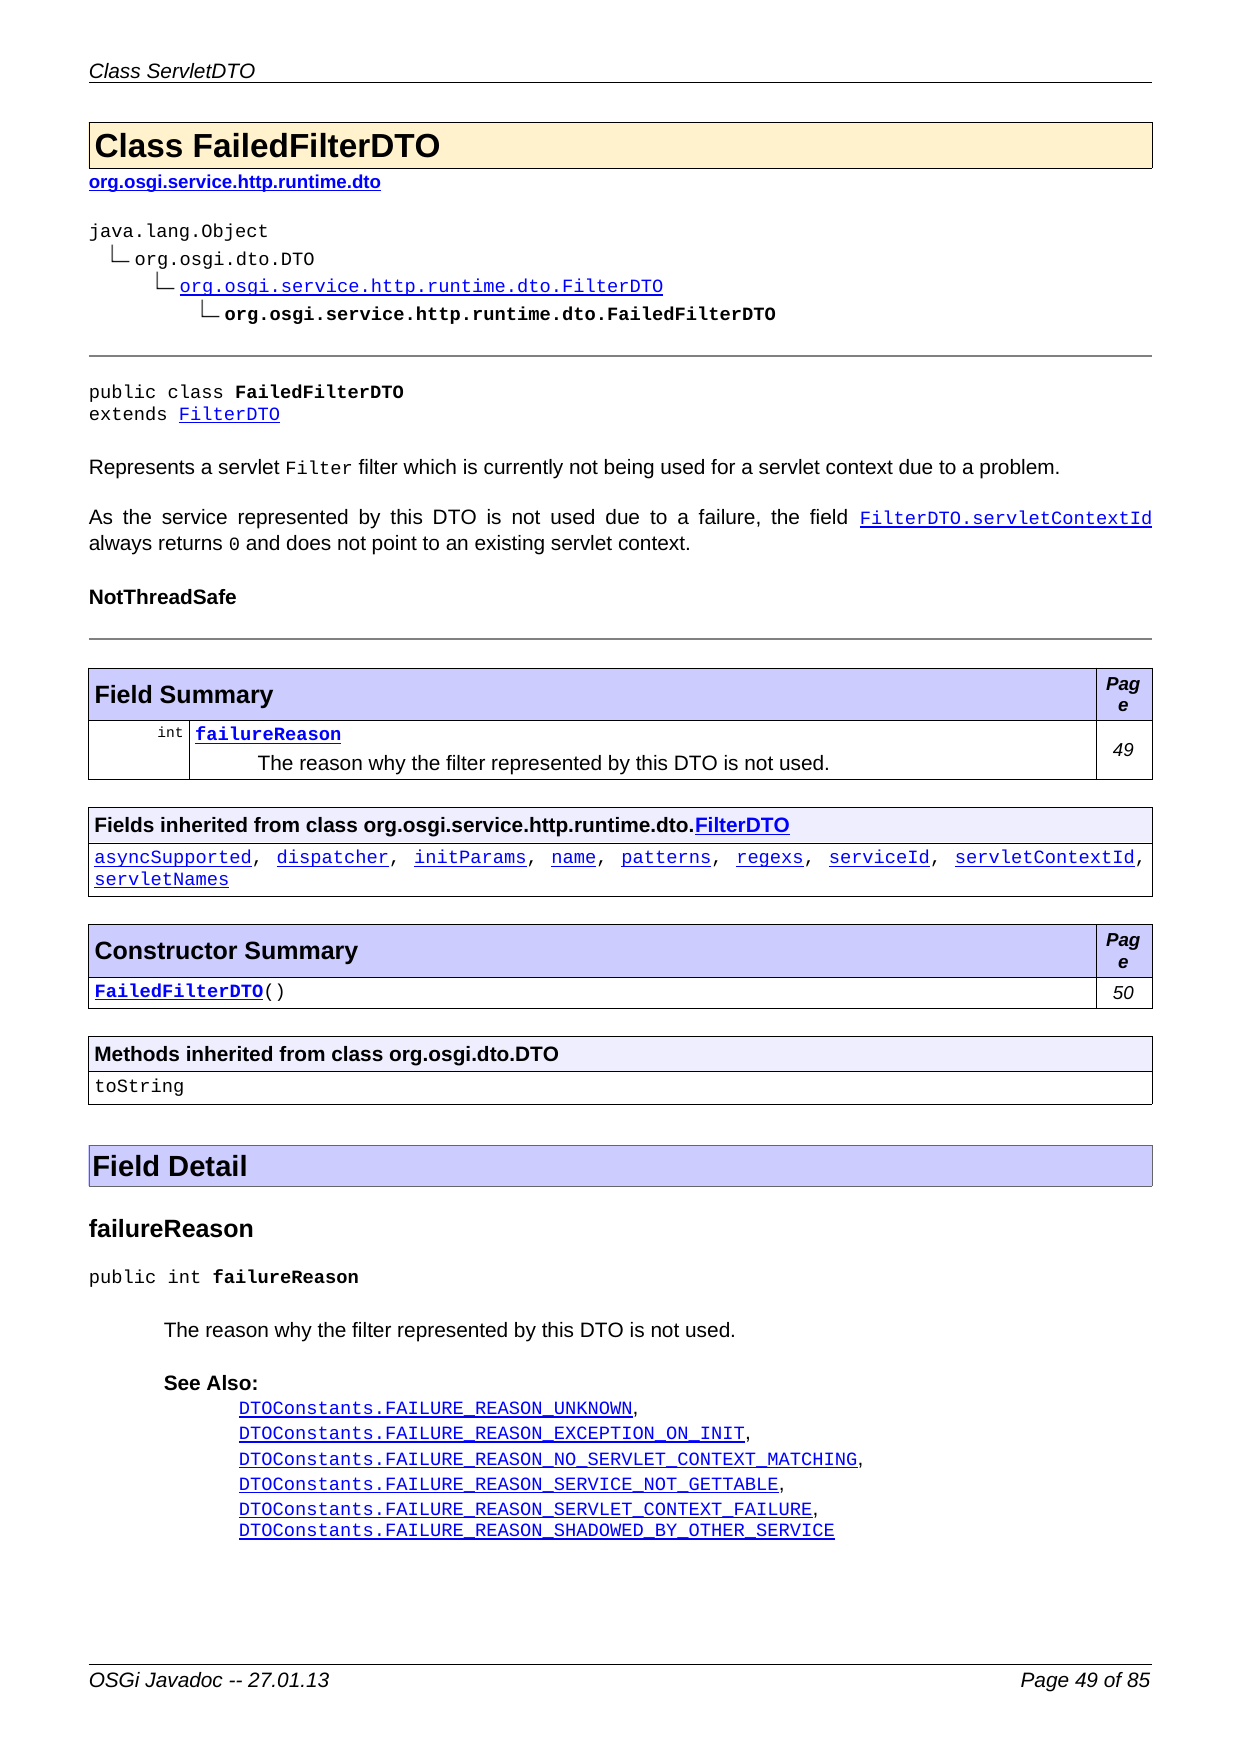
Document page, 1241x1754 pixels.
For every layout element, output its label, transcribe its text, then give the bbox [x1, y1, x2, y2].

subtitle failureReason [88, 1214, 1152, 1243]
table_cell FailedFilterDTO() [89, 978, 1096, 1008]
table_cell asyncSupported, dispatcher, initParams, name, patterns, regexs, serviceId, servletContextId, servletNames [89, 844, 1152, 896]
table_header Page [1097, 669, 1152, 720]
text Represents a servlet Filter filter which is currently not being used for a servlet context due to a problem. [88, 455, 1152, 480]
table_header Field Summary [89, 669, 1096, 720]
text See Also: [163, 1371, 1152, 1395]
text public int failureReason [88, 1267, 1152, 1289]
text extends FilterDTO [88, 404, 1152, 426]
text NotThreadSafe [88, 585, 1152, 609]
text org.osgi.service.http.runtime.dto [88, 171, 1152, 193]
text As the service represented by this DTO is not used due to a failure, the field FilterDTO.servletContextId always returns 0 and does not point to an existing servlet context. [88, 505, 1152, 556]
picture [156, 270, 180, 293]
picture [201, 298, 225, 321]
text java.lang.Object [88, 222, 1152, 243]
table_header Fields inherited from class org.osgi.service.http.runtime.dto.FilterDTO [89, 808, 1152, 842]
text public class FailedFilterDTO [88, 383, 1152, 404]
subtitle Class FailedFilterDTO [90, 123, 1152, 168]
text org.osgi.service.http.runtime.dto.FailedFilterDTO [88, 298, 1152, 326]
text org.osgi.dto.DTO [88, 243, 1152, 271]
table_cell int [89, 721, 189, 779]
table_cell [1097, 978, 1152, 1008]
picture [111, 243, 135, 266]
table_header Methods inherited from class org.osgi.dto.DTO [89, 1037, 1152, 1071]
text The reason why the filter represented by this DTO is not used. [163, 1318, 1152, 1342]
table_cell toString [89, 1072, 1152, 1104]
table_cell failureReason The reason why the filter represented by this DTO is not used. [190, 721, 1096, 779]
table_header Constructor Summary [89, 925, 1096, 977]
table_cell [1097, 721, 1152, 779]
table_header Page [1097, 925, 1152, 977]
text DTOConstants.FAILURE_REASON_UNKNOWN, DTOConstants.FAILURE_REASON_EXCEPTION_ON_INIT, DTOConstants.FAILURE_REASON_NO_SERVLET_CONTEXT_MATCHING, DTOConstants.FAILURE_REASON_SERVICE_NOT_GETTABLE, DTOConstants.FAILURE_REASON_SERVLET_CONTEXT_FAILURE, DTOConstants.FAILURE_REASON_SHADOWED_BY_OTHER_SERVICE [238, 1395, 1152, 1542]
subtitle Field Detail [90, 1146, 1152, 1186]
text org.osgi.service.http.runtime.dto.FilterDTO [88, 271, 1152, 298]
